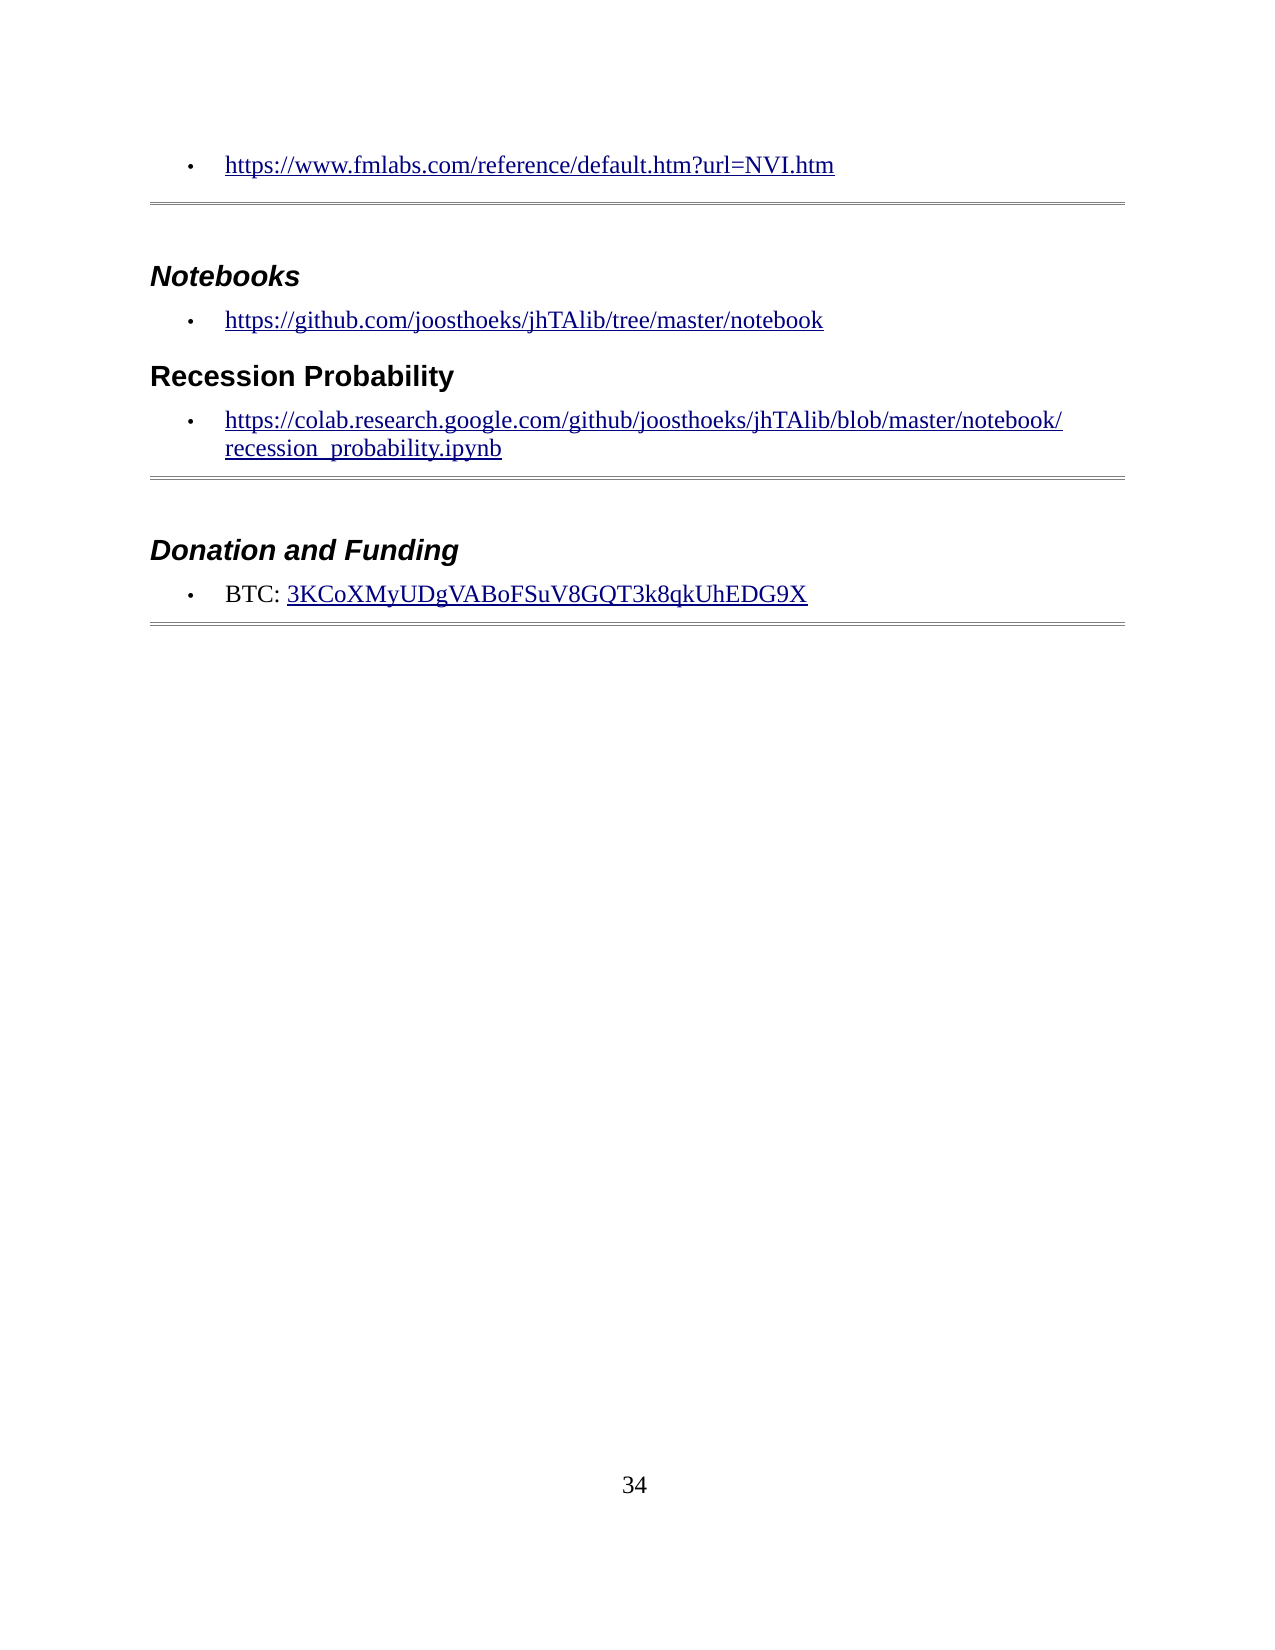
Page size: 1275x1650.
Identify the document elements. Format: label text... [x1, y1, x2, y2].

subtitle Recession Probability [150, 359, 1125, 392]
subtitle Donation and Funding [150, 533, 1125, 567]
list https://www.fmlabs.com/reference/default.htm?url=NVI.htm [187, 150, 1125, 179]
subtitle Notebooks [150, 259, 1125, 292]
list https://github.com/joosthoeks/jhTAlib/tree/master/notebook [187, 305, 1125, 334]
list https://colab.research.google.com/github/joosthoeks/jhTAlib/blob/master/notebook/recession_probability.ipynb [187, 405, 1125, 462]
list BTC: 3KCoXMyUDgVABoFSuV8GQT3k8qkUhEDG9X [187, 579, 1125, 608]
